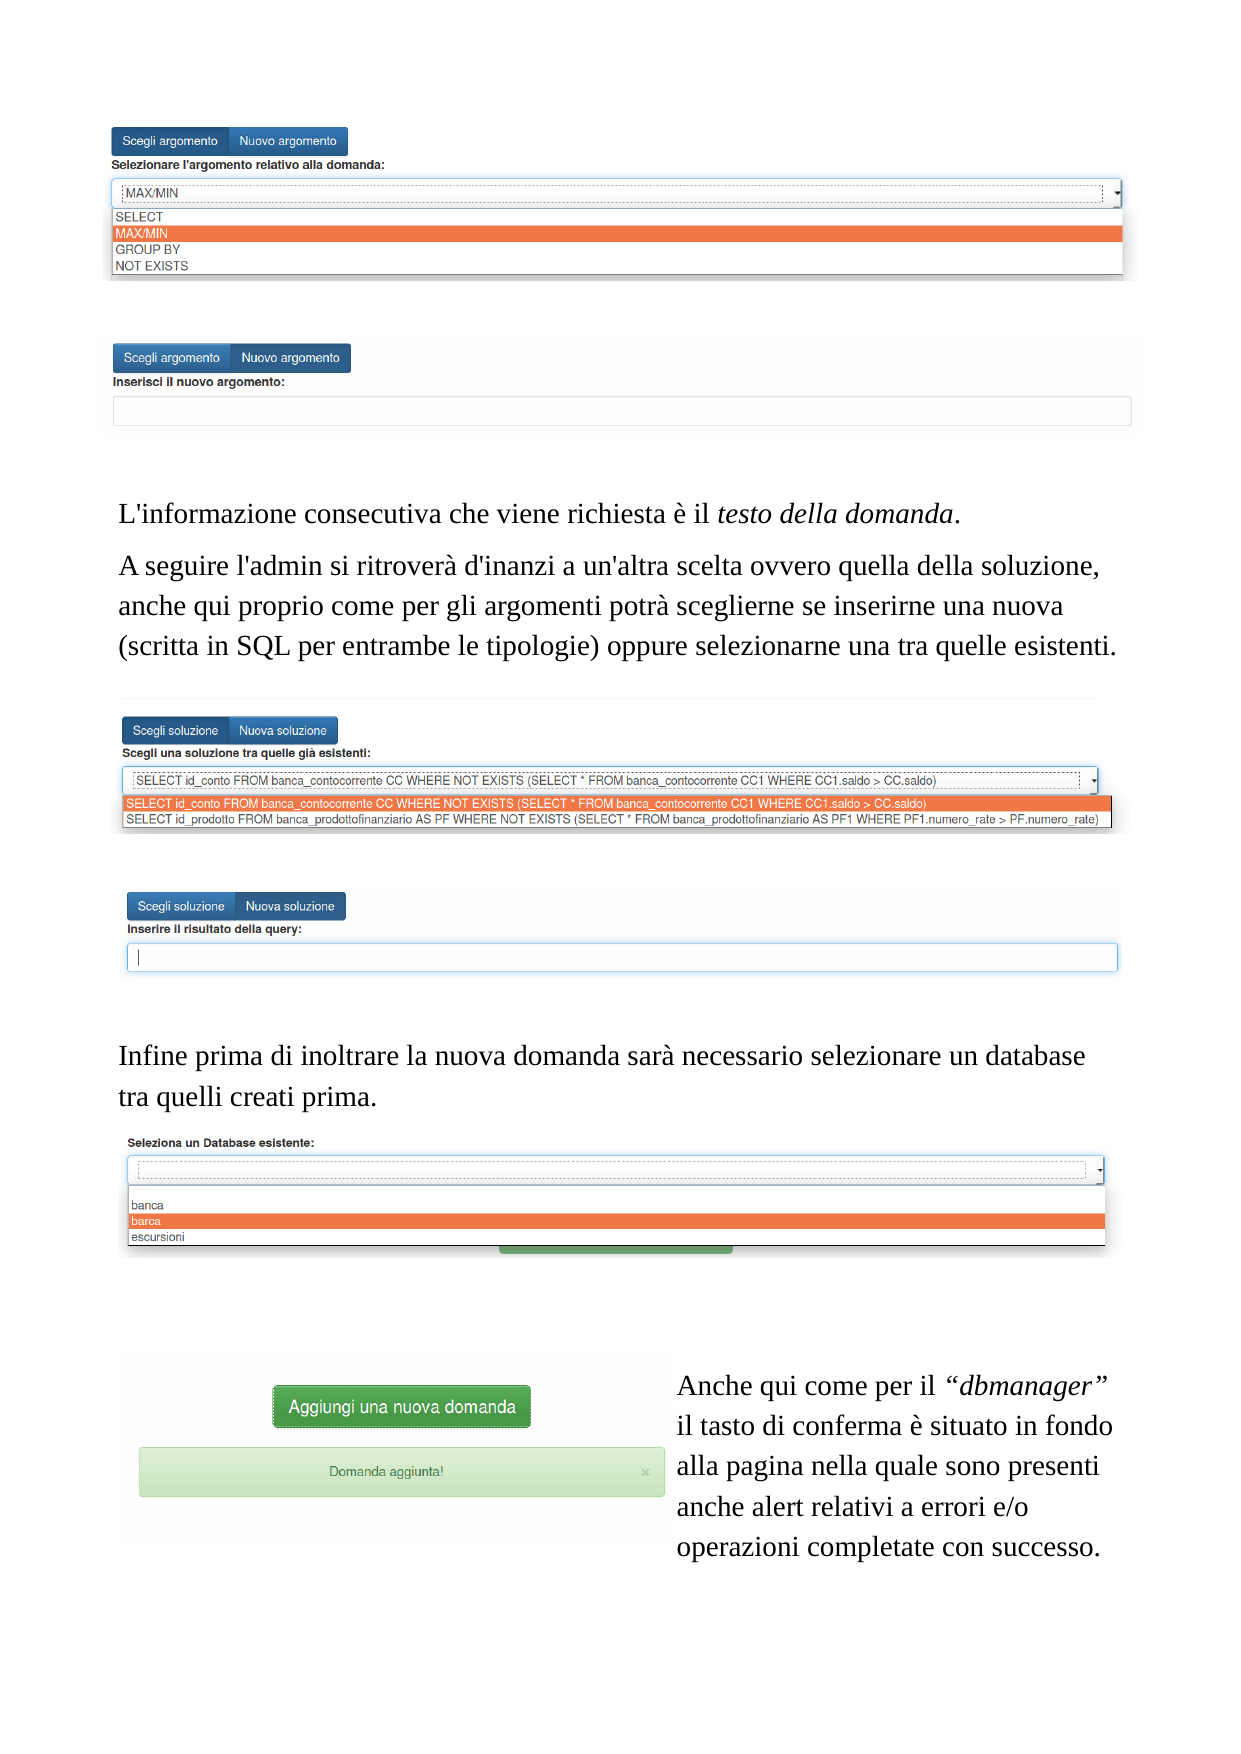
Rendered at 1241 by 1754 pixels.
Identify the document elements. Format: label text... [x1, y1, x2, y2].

picture [118, 1232, 1122, 1258]
picture [102, 118, 1138, 267]
picture [98, 333, 1142, 437]
picture [118, 1354, 677, 1543]
text A seguire l'admin si ritroverà d'inanzi a un'altra scelta ovvero quella della soluzione, anche qui proprio come per gli argomenti potrà sceglierne se inserirne una nuova (scritta in SQL per entrambe le tipologie) oppure selezionarne una tra quelle esistenti. [118, 548, 1122, 662]
picture [118, 886, 1123, 980]
text Infine prima di inoltrare la nuova domanda sarà necessario selezionare un database tra quelli creati prima. [118, 1038, 1122, 1112]
text L'informazione consecutiva che viene richiesta è il testo della domanda. [118, 496, 1122, 529]
text Anche qui come per il “dbmanager” il tasto di conferma è situato in fondo alla pagina nella quale sono presenti anche alert relativi a errori e/o operazioni completate con successo. [118, 1368, 1122, 1562]
picture [110, 734, 1130, 834]
